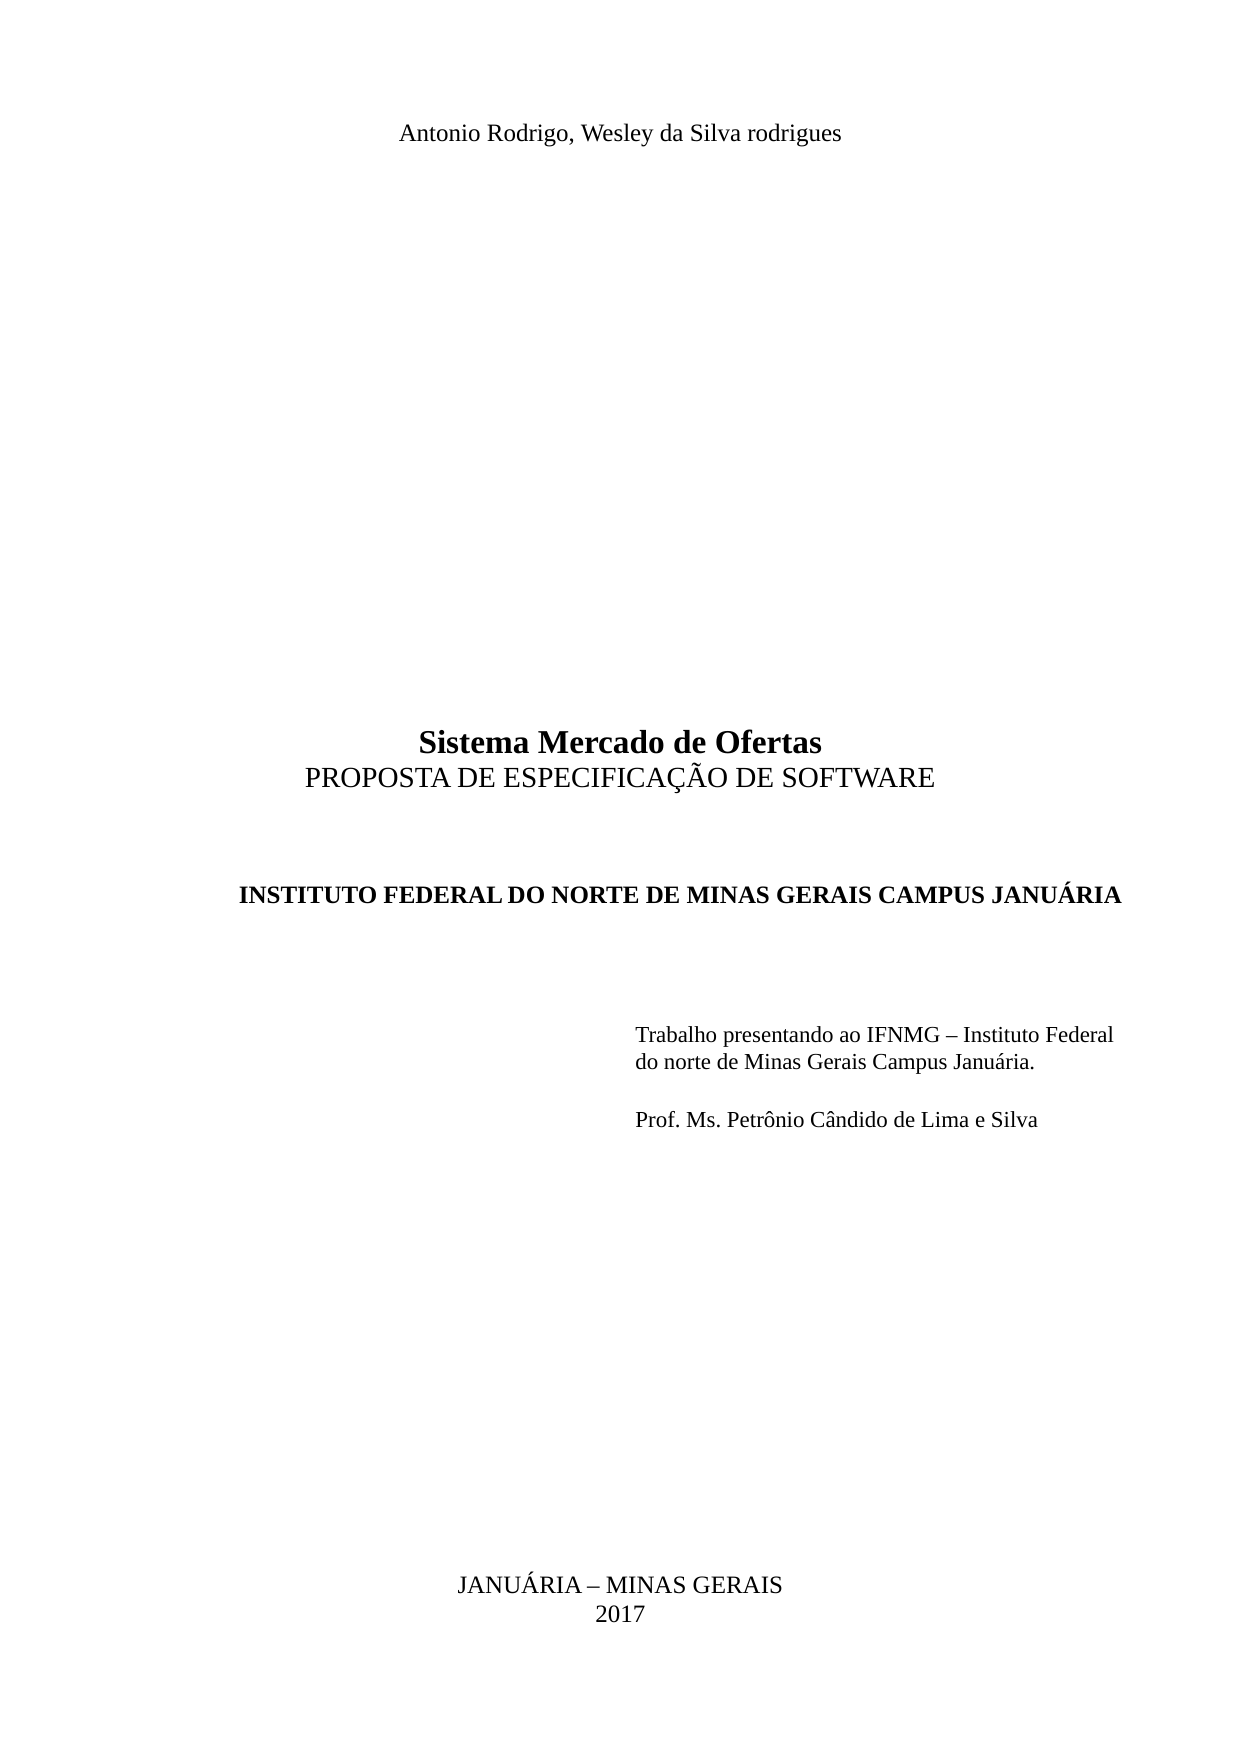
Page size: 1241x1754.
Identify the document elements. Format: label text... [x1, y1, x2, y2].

text 2017 [118, 1599, 1122, 1627]
text Prof. Ms. Petrônio Cândido de Lima e Silva [118, 1100, 1122, 1134]
text Antonio Rodrigo, Wesley da Silva rodrigues [118, 118, 1122, 147]
text PROPOSTA DE ESPECIFICAÇÃO DE SOFTWARE [118, 760, 1122, 794]
text JANUÁRIA – MINAS GERAIS [118, 1570, 1122, 1599]
text Trabalho presentando ao IFNMG – Instituto Federal [118, 1021, 1122, 1048]
text Sistema Mercado de Ofertas [118, 722, 1122, 760]
text do norte de Minas Gerais Campus Januária. [118, 1048, 1122, 1074]
text INSTITUTO FEDERAL DO NORTE DE MINAS GERAIS CAMPUS JANUÁRIA [118, 880, 1122, 909]
